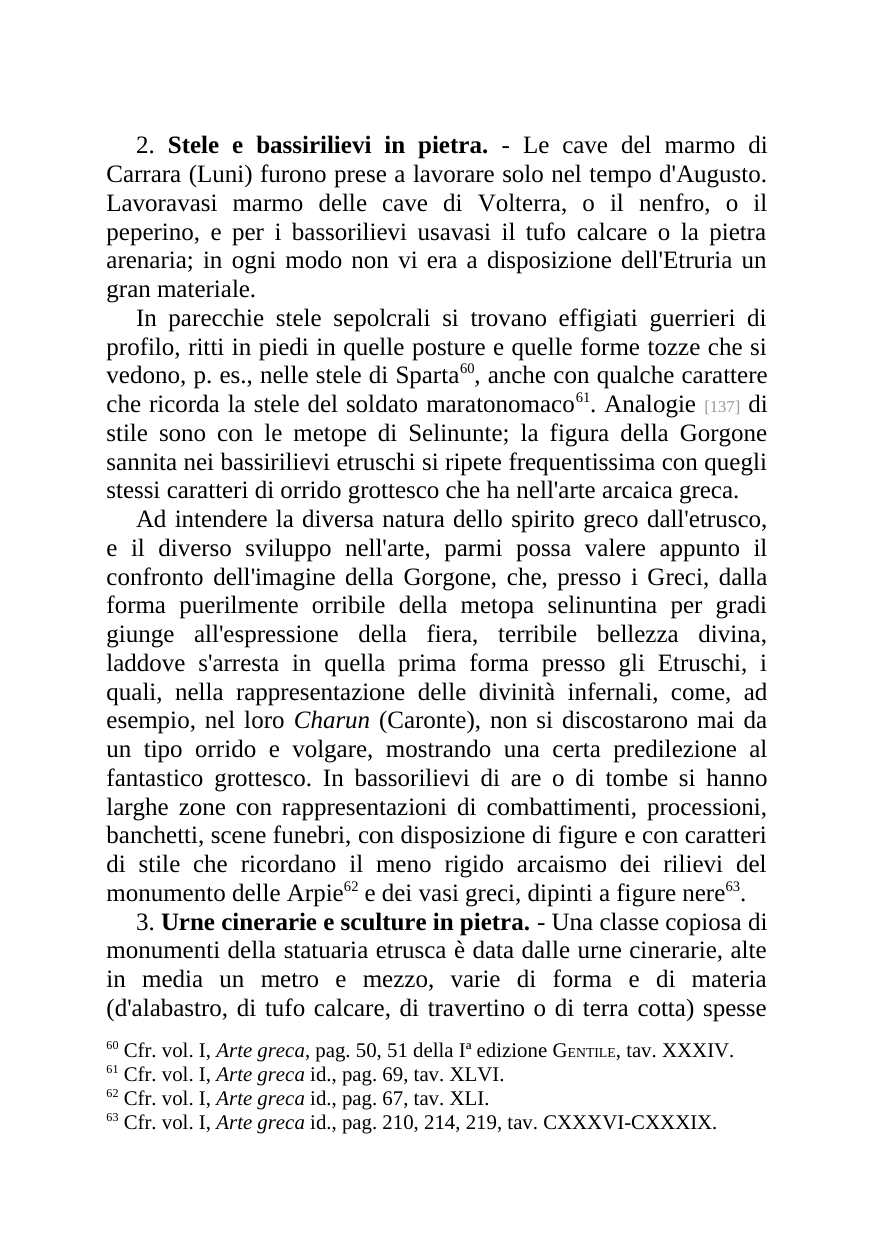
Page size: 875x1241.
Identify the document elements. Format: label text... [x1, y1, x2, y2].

text 3. Urne cinerarie e sculture in pietra. - Una classe copiosa di monumenti della statuaria etrusca è data dalle urne cinerarie, alte in media un metro e mezzo, varie di forma e di materia (d'alabastro, di tufo calcare, di travertino o di terra cotta) spesse [106, 907, 768, 1022]
text Cfr. vol. I, Arte greca id., pag. 69, tav. XLVI. [106, 1062, 768, 1086]
text In parecchie stele sepolcrali si trovano effigiati guerrieri di profilo, ritti in piedi in quelle posture e quelle forme tozze che si vedono, p. es., nelle stele di Sparta, anche con qualche carattere che ricorda la stele del soldato maratonomaco. Analogie [137] di stile sono con le metope di Selinunte; la figura della Gorgone sannita nei bassirilievi etruschi si ripete frequentissima con quegli stessi caratteri di orrido grottesco che ha nell'arte arcaica greca. [106, 303, 768, 504]
text Ad intendere la diversa natura dello spirito greco dall'etrusco, e il diverso sviluppo nell'arte, parmi possa valere appunto il confronto dell'imagine della Gorgone, che, presso i Greci, dalla forma puerilmente orribile della metopa selinuntina per gradi giunge all'espressione della fiera, terribile bellezza divina, laddove s'arresta in quella prima forma presso gli Etruschi, i quali, nella rappresentazione delle divinità infernali, come, ad esempio, nel loro Charun (Caronte), non si discostarono mai da un tipo orrido e volgare, mostrando una certa predilezione al fantastico grottesco. In bassorilievi di are o di tombe si hanno larghe zone con rappresentazioni di combattimenti, processioni, banchetti, scene funebri, con disposizione di figure e con caratteri di stile che ricordano il meno rigido arcaismo dei rilievi del monumento delle Arpie e dei vasi greci, dipinti a figure nere. [106, 504, 768, 907]
text Cfr. vol. I, Arte greca id., pag. 67, tav. XLI. [106, 1086, 768, 1110]
text Cfr. vol. I, Arte greca id., pag. 210, 214, 219, tav. CXXXVI-CXXXIX. [106, 1110, 768, 1134]
text Cfr. vol. I, Arte greca, pag. 50, 51 della Iª edizione Gentile, tav. XXXIV. [106, 1038, 768, 1062]
text 2. Stele e bassirilievi in pietra. - Le cave del marmo di Carrara (Luni) furono prese a lavorare solo nel tempo d'Augusto. Lavoravasi marmo delle cave di Volterra, o il nenfro, o il peperino, e per i bassorilievi usavasi il tufo calcare o la pietra arenaria; in ogni modo non vi era a disposizione dell'Etruria un gran materiale. [106, 130, 768, 303]
